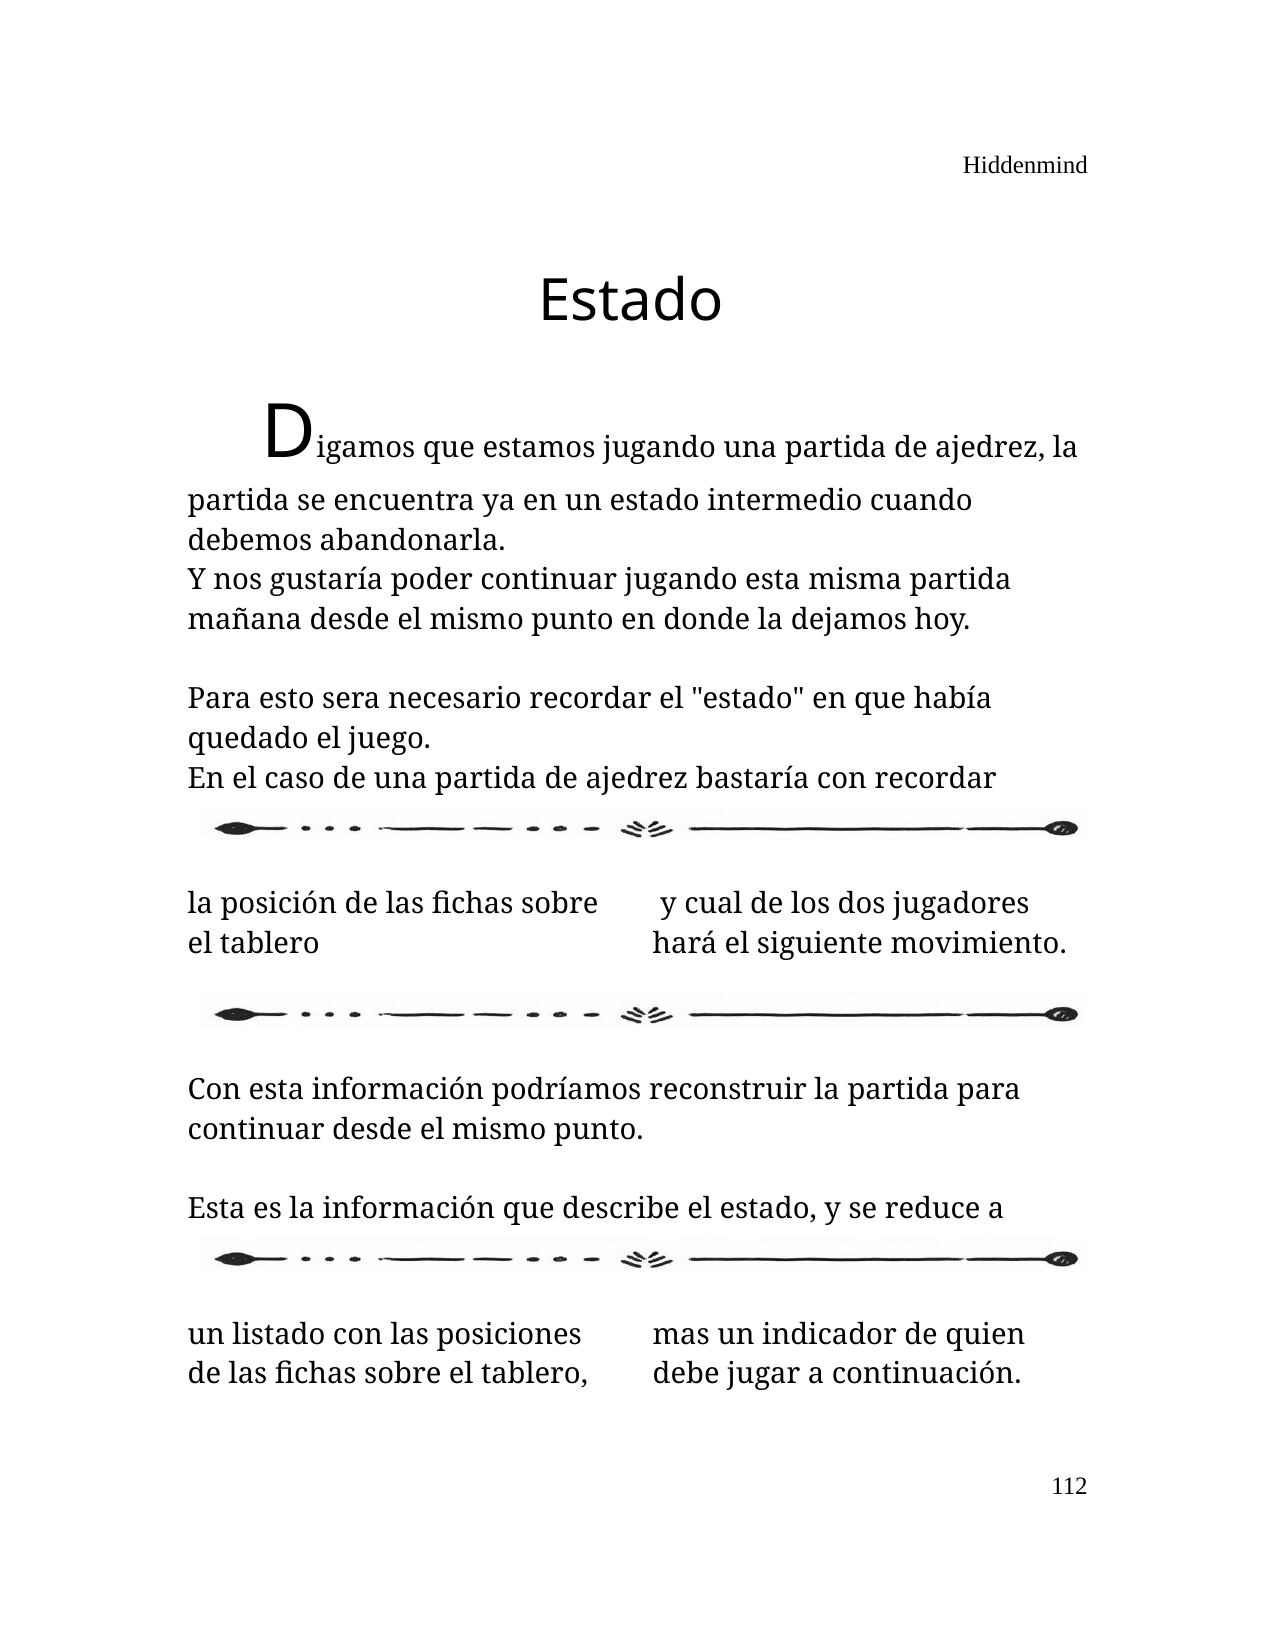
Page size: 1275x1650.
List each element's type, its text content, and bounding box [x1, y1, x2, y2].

text Esta es la información que describe el estado, y se reduce a [187, 1187, 1087, 1227]
picture [198, 992, 1088, 1029]
text Digamos que estamos jugando una partida de ajedrez, la partida se encuentra ya en un estado intermedio cuando debemos abandonarla. [187, 377, 1087, 558]
text Para esto sera necesario recordar el "estado" en que había quedado el juego. [187, 678, 1087, 757]
text y cual de los dos jugadores hará el siguiente movimiento. [652, 883, 1087, 962]
text En el caso de una partida de ajedrez bastaría con recordar [187, 757, 1087, 797]
text la posición de las fichas sobre el tablero [187, 883, 622, 962]
text Y nos gustaría poder continuar jugando esta misma partida mañana desde el mismo punto en donde la dejamos hoy. [187, 558, 1087, 638]
text un listado con las posiciones de las fichas sobre el tablero, [187, 1313, 622, 1392]
picture [198, 1237, 1088, 1274]
text mas un indicador de quien debe jugar a continuación. [652, 1313, 1087, 1392]
text Con esta información podríamos reconstruir la partida para continuar desde el mismo punto. [187, 1068, 1087, 1148]
picture [198, 806, 1088, 843]
